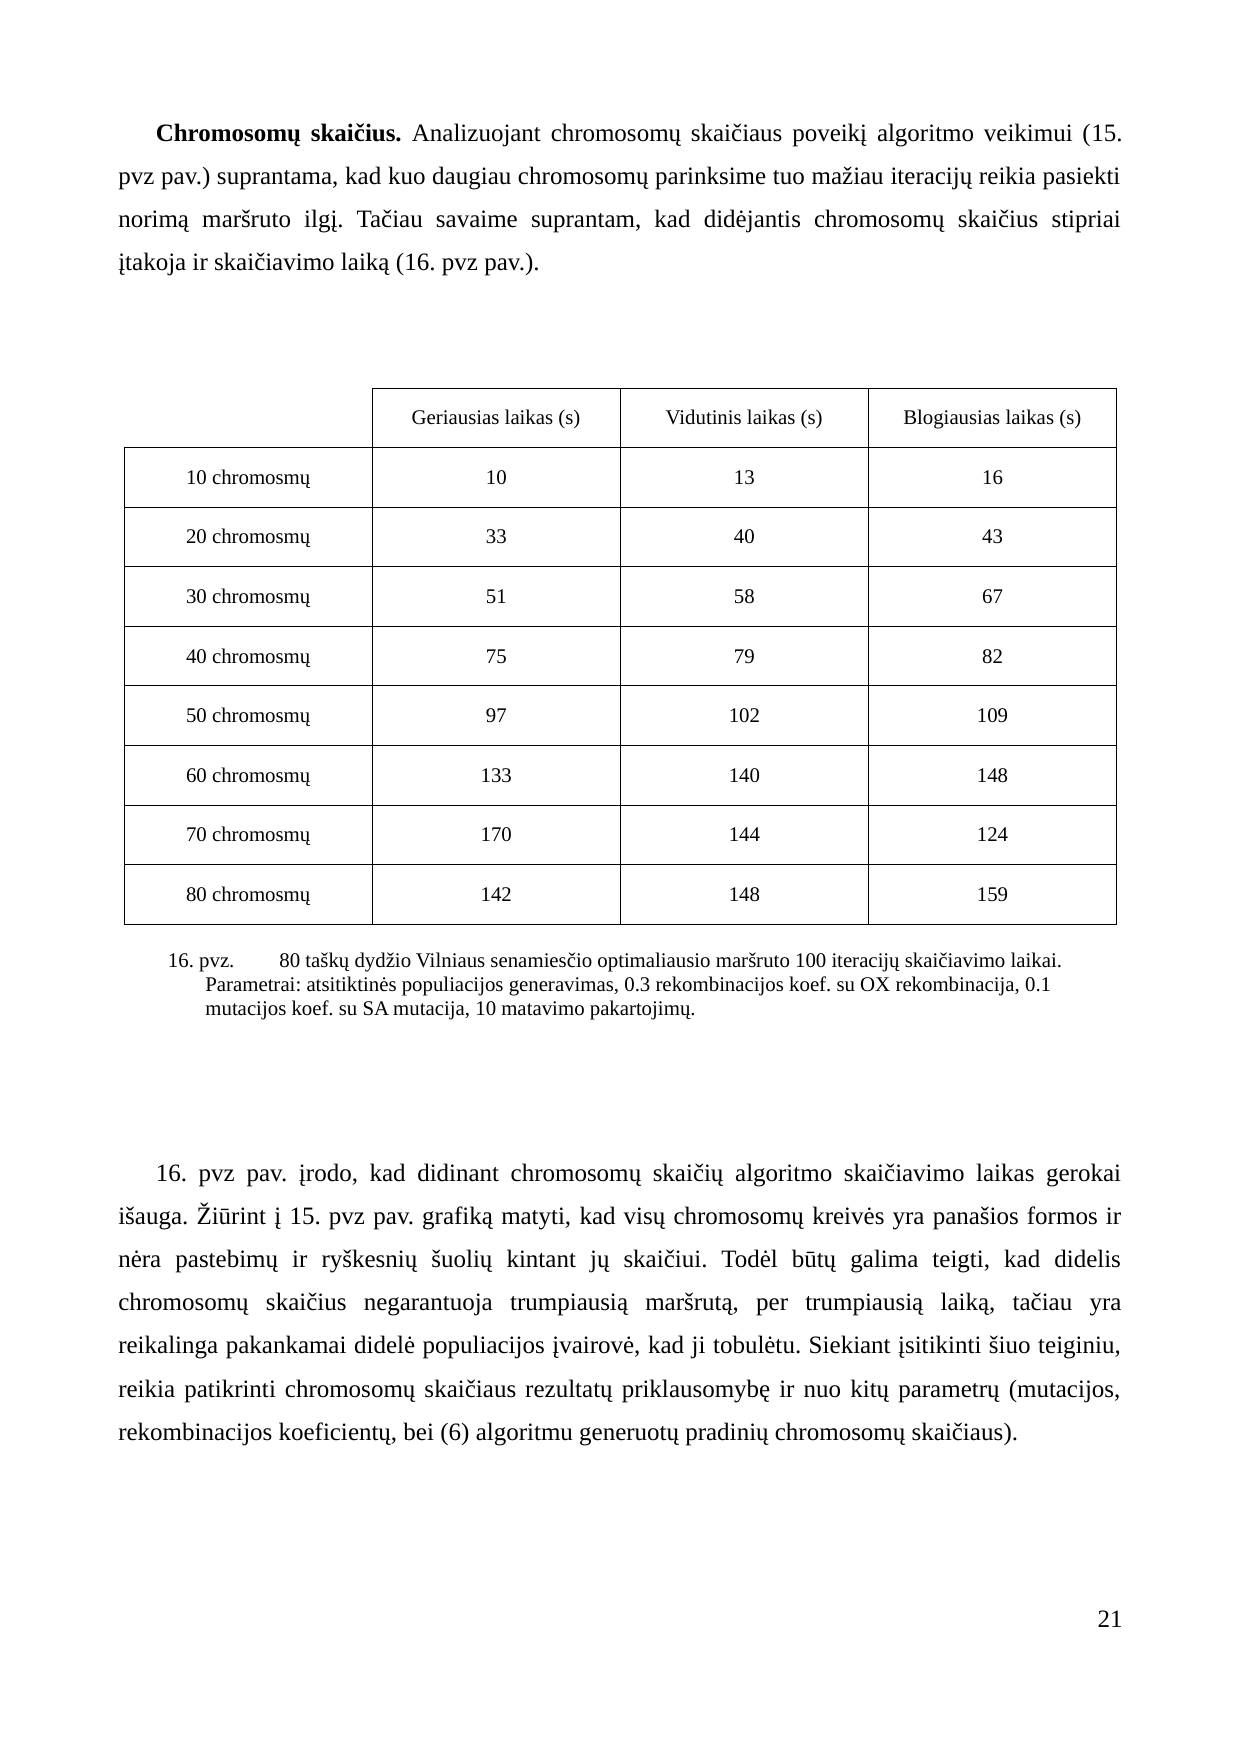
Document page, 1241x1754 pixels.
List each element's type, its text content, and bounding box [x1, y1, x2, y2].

table_cell 10 chromosmų [125, 448, 372, 507]
table_cell 16 [869, 448, 1116, 507]
table_cell 124 [869, 806, 1116, 864]
table_header [124, 388, 372, 447]
table_header Vidutinis laikas (s) [621, 389, 868, 447]
table_header Blogiausias laikas (s) [869, 389, 1116, 447]
table_cell 51 [373, 567, 620, 626]
table_cell 159 [869, 865, 1116, 924]
table_cell 20 chromosmų [125, 508, 372, 566]
table_header Geriausias laikas (s) [373, 389, 620, 447]
table_cell 30 chromosmų [125, 567, 372, 626]
table_header [118, 382, 1122, 929]
table_cell 80 taškų dydžio Vilniaus senamiesčio optimaliausio maršruto 100 iteracijų skaičiavimo laikai. Parametrai: atsitiktinės populiacijos generavimas, 0.3 rekombinacijos koef. su OX rekombinacija, 0.1 mutacijos koef. su SA mutacija, 10 matavimo pakartojimų. [118, 930, 1122, 1038]
text 16 pav. įrodo, kad didinant chromosomų skaičių algoritmo skaičiavimo laikas gerokai išauga. Žiūrint į 15 pav. grafiką matyti, kad visų chromosomų kreivės yra panašios formos ir nėra pastebimų ir ryškesnių šuolių kintant jų skaičiui. Todėl būtų galima teigti, kad didelis chromosomų skaičius negarantuoja trumpiausią maršrutą, per trumpiausią laiką, tačiau yra reikalinga pakankamai didelė populiacijos įvairovė, kad ji tobulėtu. Siekiant įsitikinti šiuo teiginiu, reikia patikrinti chromosomų skaičiaus rezultatų priklausomybę ir nuo kitų parametrų (mutacijos, rekombinacijos koeficientų, bei (6) algoritmu generuotų pradinių chromosomų skaičiaus). [118, 1158, 1122, 1446]
table_cell 144 [621, 806, 868, 864]
table_cell 67 [869, 567, 1116, 626]
table_cell 70 chromosmų [125, 806, 372, 864]
table_cell 80 chromosmų [125, 865, 372, 924]
table_cell 13 [621, 448, 868, 507]
table_cell 40 [621, 508, 868, 566]
table_cell 97 [373, 686, 620, 745]
table_cell 10 [373, 448, 620, 507]
table_cell 142 [373, 865, 620, 924]
table_cell 75 [373, 627, 620, 685]
text Chromosomų skaičius. Analizuojant chromosomų skaičiaus poveikį algoritmo veikimui (15 pav.) suprantama, kad kuo daugiau chromosomų parinksime tuo mažiau iteracijų reikia pasiekti norimą maršruto ilgį. Tačiau savaime suprantam, kad didėjantis chromosomų skaičius stipriai įtakoja ir skaičiavimo laiką (16 pav.). [118, 118, 1122, 276]
table_cell 58 [621, 567, 868, 626]
table_cell 33 [373, 508, 620, 566]
table_cell 43 [869, 508, 1116, 566]
table_cell 148 [621, 865, 868, 924]
table_cell 50 chromosmų [125, 686, 372, 745]
table_cell 133 [373, 746, 620, 804]
table_cell 40 chromosmų [125, 627, 372, 685]
table_cell 109 [869, 686, 1116, 745]
table_cell 60 chromosmų [125, 746, 372, 804]
table_cell 140 [621, 746, 868, 804]
table_cell 82 [869, 627, 1116, 685]
table_cell 79 [621, 627, 868, 685]
table_cell 102 [621, 686, 868, 745]
table_cell 148 [869, 746, 1116, 804]
table_cell 170 [373, 806, 620, 864]
